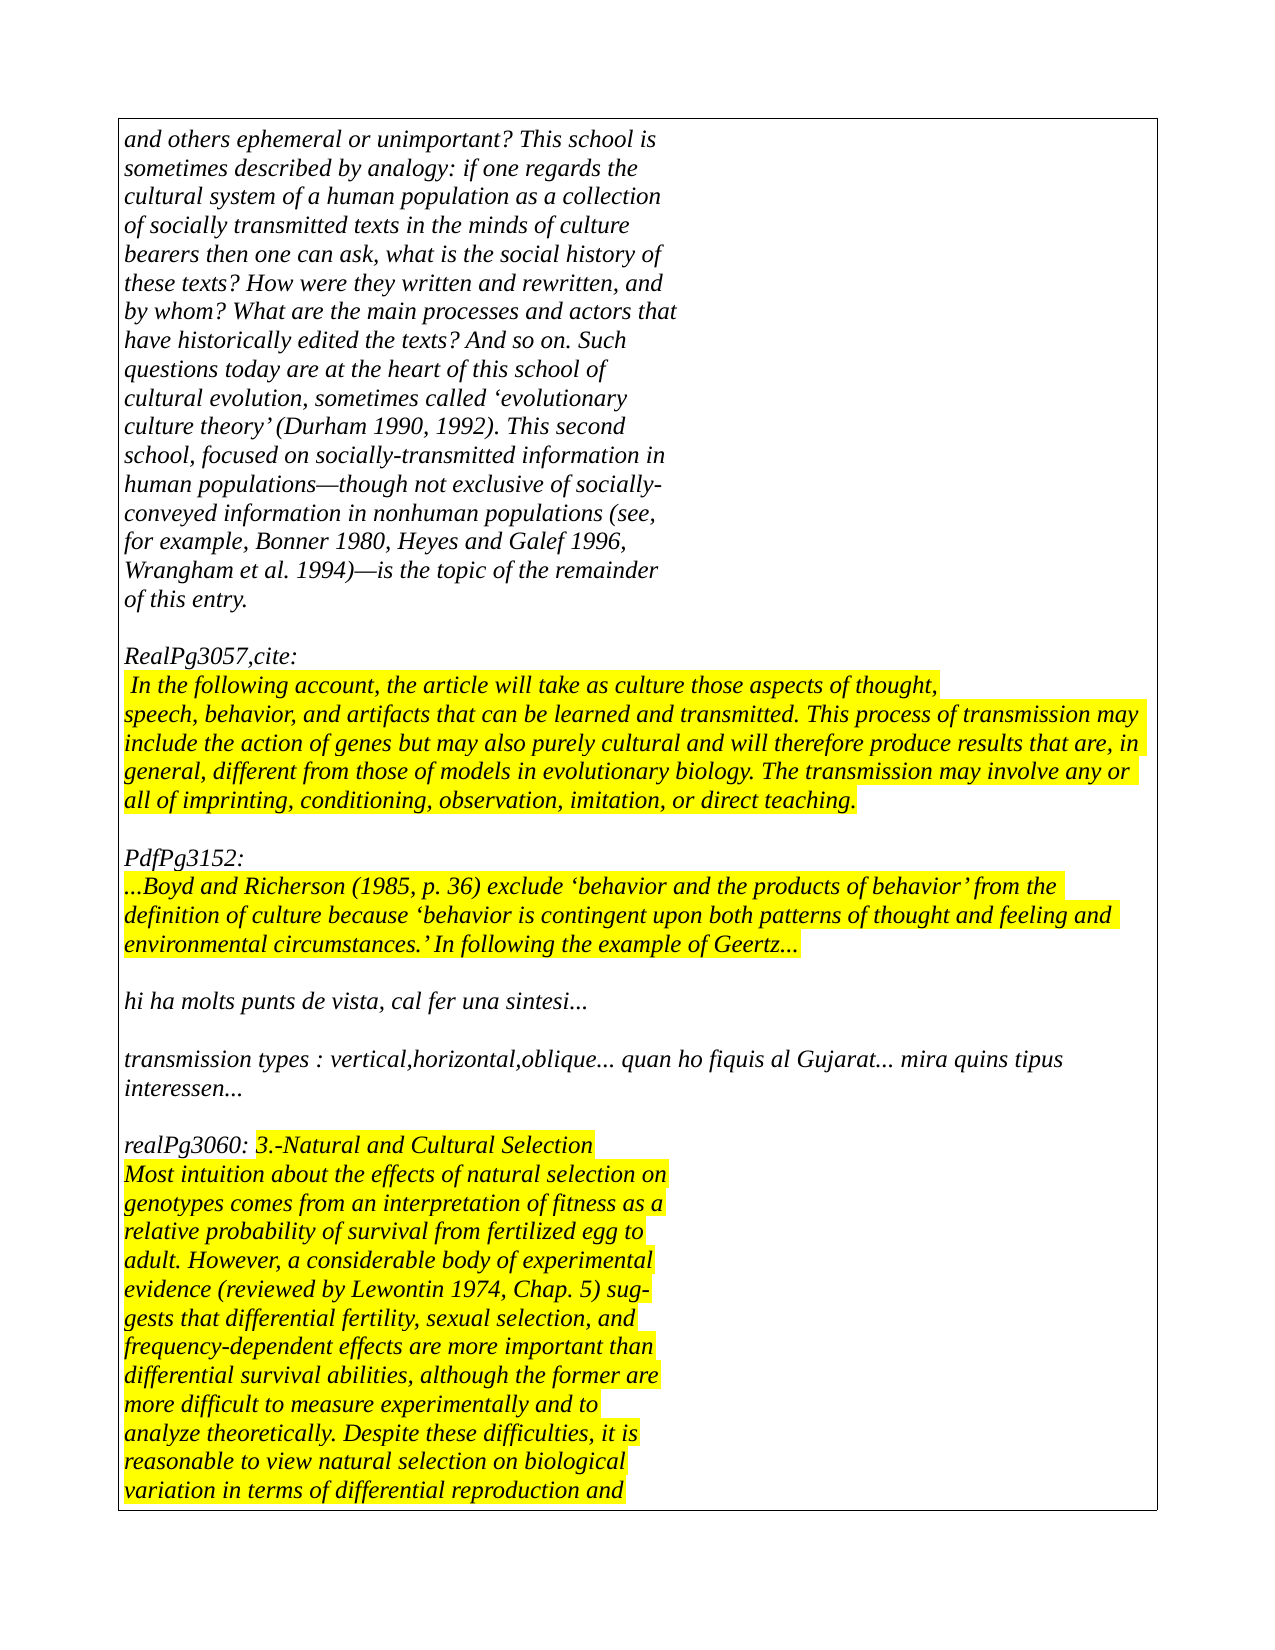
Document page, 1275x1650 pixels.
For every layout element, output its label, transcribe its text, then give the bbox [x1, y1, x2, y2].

table_cell and others ephemeral or unimportant? This school is sometimes described by analogy: if one regards the cultural system of a human population as a collection of socially transmitted texts in the minds of culture bearers then one can ask, what is the social history of these texts? How were they written and rewritten, and by whom? What are the main processes and actors that have historically edited the texts? And so on. Such questions today are at the heart of this school of cultural evolution, sometimes called ‘evolutionary culture theory’ (Durham 1990, 1992). This second school, focused on socially-transmitted information in human populations—though not exclusive of socially- conveyed information in nonhuman populations (see, for example, Bonner 1980, Heyes and Galef 1996, Wrangham et al. 1994)—is the topic of the remainder of this entry. RealPg3057,cite: In the following account, the article will take as culture those aspects of thought, speech, behavior, and artifacts that can be learned and transmitted. This process of transmission may include the action of genes but may also purely cultural and will therefore produce results that are, in general, different from those of models in evolutionary biology. The transmission may involve any or all of imprinting, conditioning, observation, imitation, or direct teaching. PdfPg3152: ...Boyd and Richerson (1985, p. 36) exclude ‘behavior and the products of behavior’ from the definition of culture because ‘behavior is contingent upon both patterns of thought and feeling and environmental circumstances.’ In following the example of Geertz... hi ha molts punts de vista, cal fer una sintesi... transmission types : vertical,horizontal,oblique... quan ho fiquis al Gujarat... mira quins tipus interessen... realPg3060: 3.-Natural and Cultural Selection Most intuition about the effects of natural selection on genotypes comes from an interpretation of fitness as a relative probability of survival from fertilized egg to adult. However, a considerable body of experimental evidence (reviewed by Lewontin 1974, Chap. 5) sug- gests that differential fertility, sexual selection, and frequency-dependent effects are more important than differential survival abilities, although the former are more difficult to measure experimentally and to analyze theoretically. Despite these difficulties, it is reasonable to view natural selection on biological variation in terms of differential reproduction and [119, 119, 1157, 1510]
